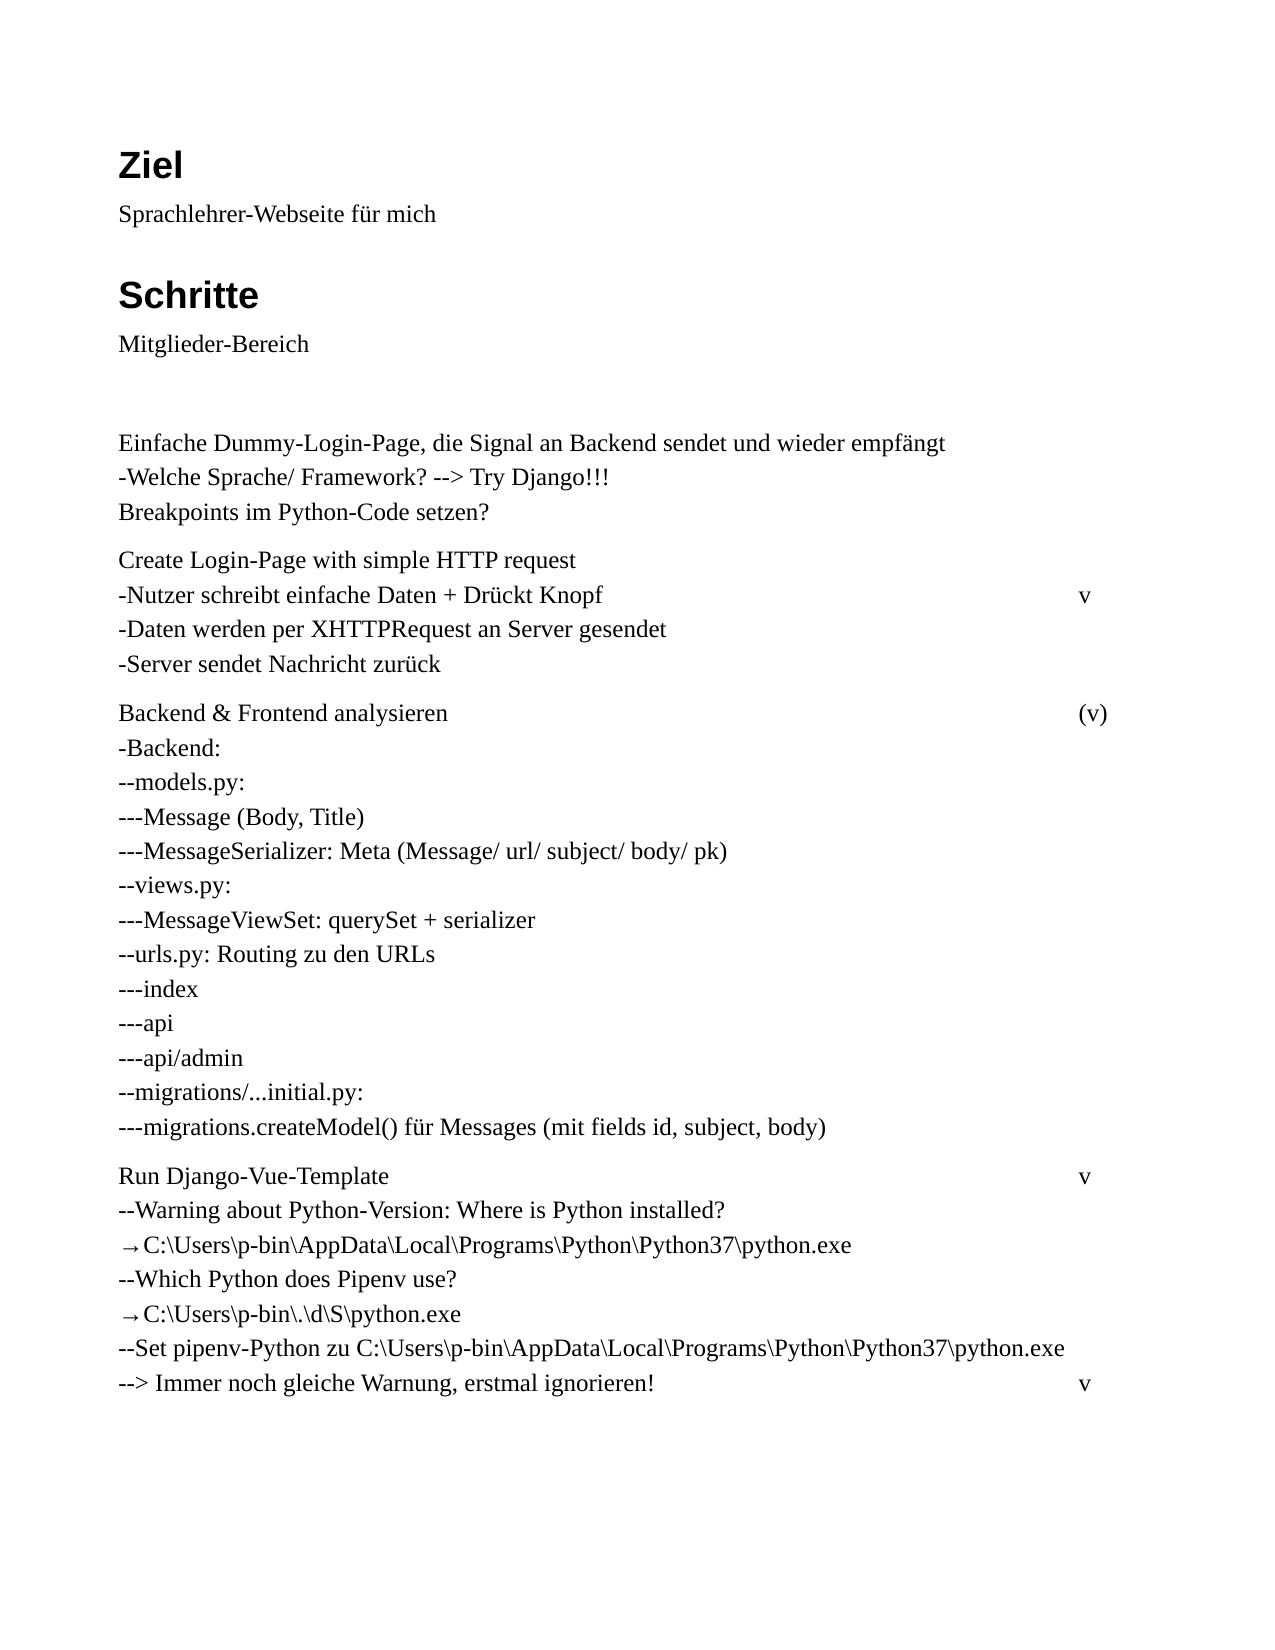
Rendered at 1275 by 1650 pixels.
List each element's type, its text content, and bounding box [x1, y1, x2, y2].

text Run Django-Vue-Template v --Warning about Python-Version: Where is Python installed? →C:\Users\p-bin\AppData\Local\Programs\Python\Python37\python.exe --Which Python does Pipenv use? →C:\Users\p-bin\.\d\S\python.exe --Set pipenv-Python zu C:\Users\p-bin\AppData\Local\Programs\Python\Python37\python.exe --> Immer noch gleiche Warnung, erstmal ignorieren! v [118, 1161, 1157, 1466]
text Einfache Dummy-Login-Page, die Signal an Backend sendet und wieder empfängt -Welche Sprache/ Framework? --> Try Django!!! Breakpoints im Python-Code setzen? [118, 428, 1157, 525]
text Backend & Frontend analysieren (v) -Backend: --models.py: ---Message (Body, Title) ---MessageSerializer: Meta (Message/ url/ subject/ body/ pk) --views.py: ---MessageViewSet: querySet + serializer --urls.py: Routing zu den URLs ---index ---api ---api/admin --migrations/...initial.py: ---migrations.createModel() für Messages (mit fields id, subject, body) [118, 698, 1157, 1141]
text Sprachlehrer-Webseite für mich [118, 199, 1157, 228]
text Mitglieder-Bereich [118, 329, 1157, 358]
subtitle Schritte [118, 273, 1157, 317]
text Create Login-Page with simple HTTP request -Nutzer schreibt einfache Daten + Drückt Knopf v -Daten werden per XHTTPRequest an Server gesendet -Server sendet Nachricht zurück [118, 546, 1157, 678]
subtitle Ziel [118, 143, 1157, 187]
